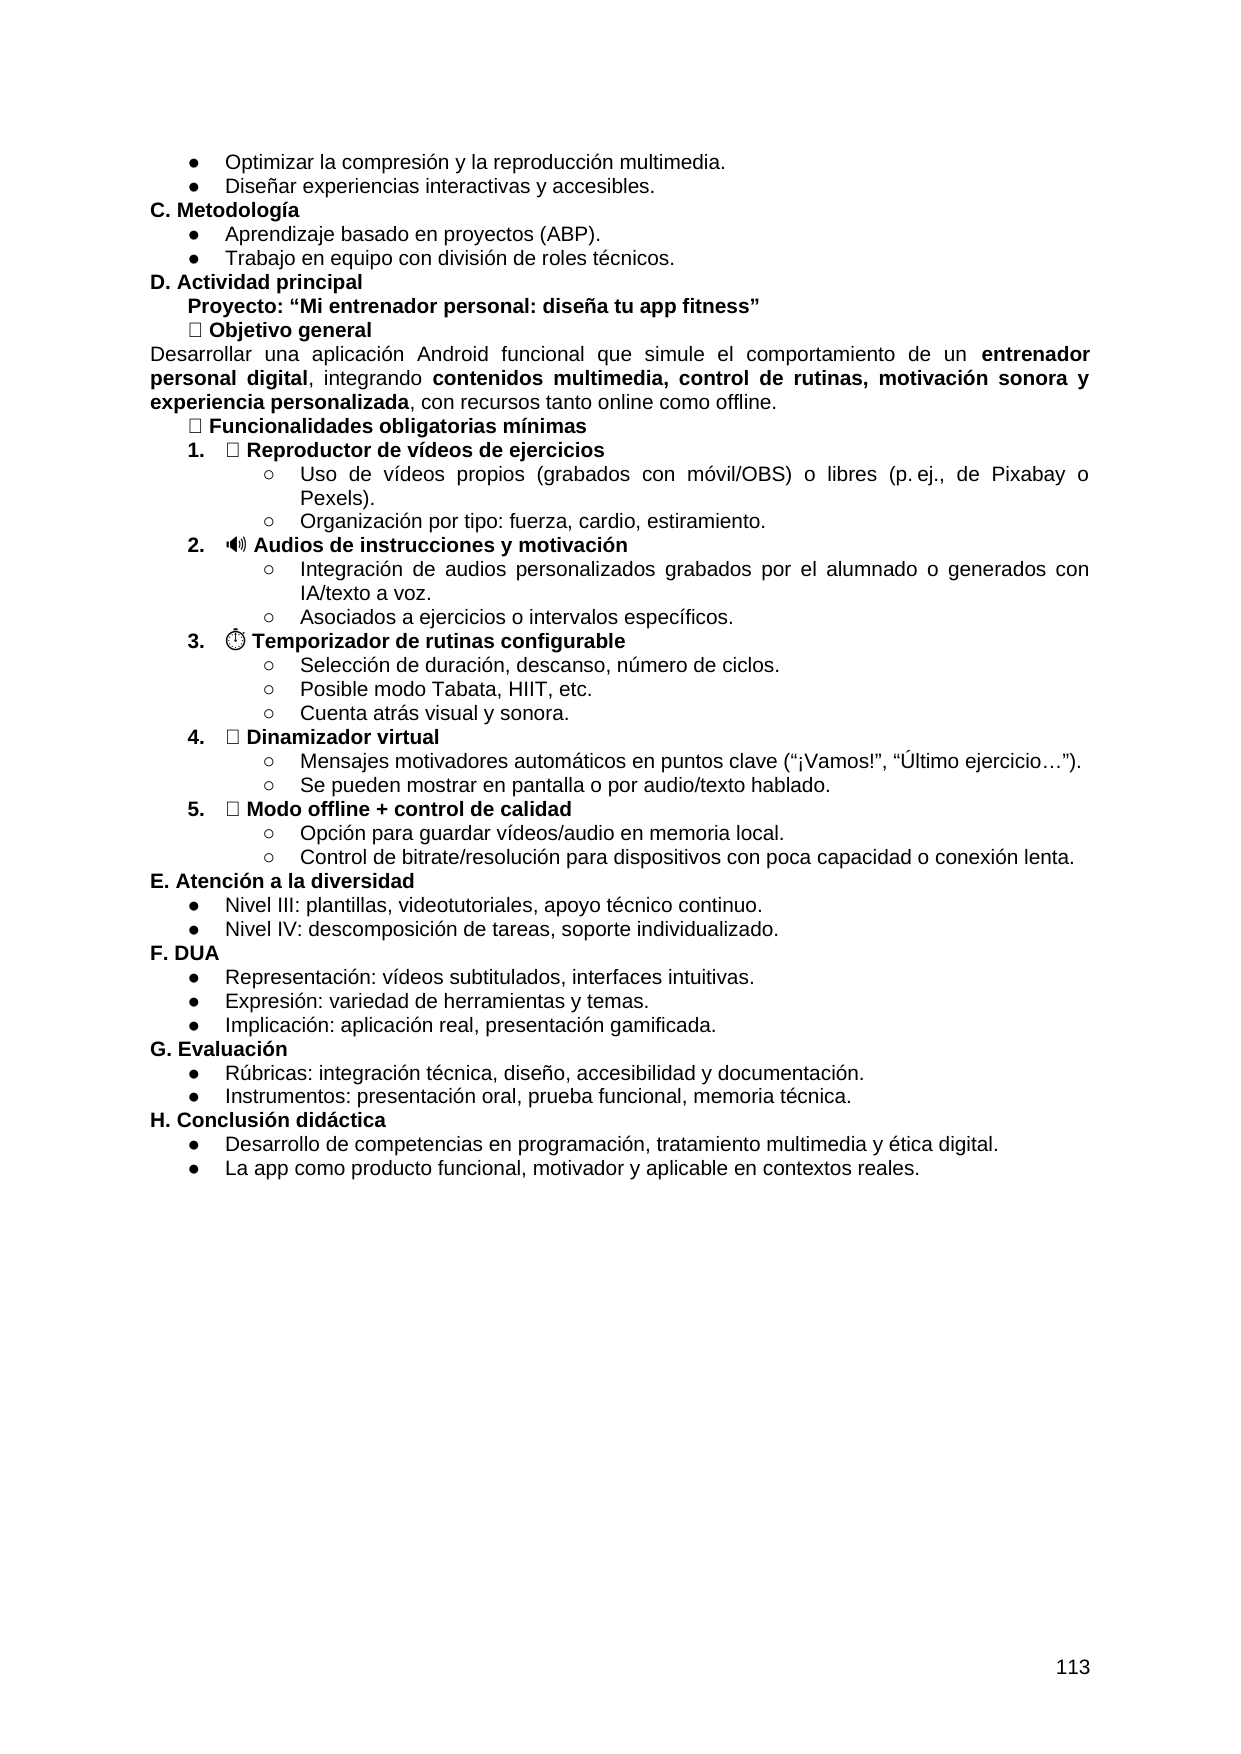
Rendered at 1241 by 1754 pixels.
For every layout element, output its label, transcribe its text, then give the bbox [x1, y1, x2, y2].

list 🤖 Dinamizador virtual [187, 725, 1090, 749]
subtitle D. Actividad principal [150, 270, 1090, 294]
subtitle G. Evaluación [150, 1036, 1090, 1060]
subtitle 🧩 Funcionalidades obligatorias mínimas [187, 413, 1090, 437]
list Uso de vídeos propios (grabados con móvil/OBS) o libres (p. ej., de Pixabay o Pexels). [262, 461, 1090, 509]
list 🔊 Audios de instrucciones y motivación [187, 533, 1090, 557]
list 📶 Modo offline + control de calidad [187, 797, 1090, 821]
list Nivel III: plantillas, videotutoriales, apoyo técnico continuo. [187, 893, 1090, 917]
subtitle Proyecto: “Mi entrenador personal: diseña tu app fitness” [187, 294, 1090, 318]
list Posible modo Tabata, HIIT, etc. [262, 677, 1090, 701]
list Implicación: aplicación real, presentación gamificada. [187, 1012, 1090, 1036]
subtitle 🎯 Objetivo general [187, 318, 1090, 342]
list Control de bitrate/resolución para dispositivos con poca capacidad o conexión lenta. [262, 845, 1090, 869]
list Rúbricas: integración técnica, diseño, accesibilidad y documentación. [187, 1060, 1090, 1084]
subtitle C. Metodología [150, 198, 1090, 222]
list Asociados a ejercicios o intervalos específicos. [262, 605, 1090, 629]
subtitle H. Conclusión didáctica [150, 1108, 1090, 1132]
list Aprendizaje basado en proyectos (ABP). [187, 222, 1090, 246]
list Organización por tipo: fuerza, cardio, estiramiento. [262, 509, 1090, 533]
list Integración de audios personalizados grabados por el alumnado o generados con IA/texto a voz. [262, 557, 1090, 605]
list Diseñar experiencias interactivas y accesibles. [187, 174, 1090, 198]
list ⏱️ Temporizador de rutinas configurable [187, 629, 1090, 653]
list Mensajes motivadores automáticos en puntos clave (“¡Vamos!”, “Último ejercicio…”). [262, 749, 1090, 773]
list Desarrollo de competencias en programación, tratamiento multimedia y ética digital. [187, 1132, 1090, 1156]
list Nivel IV: descomposición de tareas, soporte individualizado. [187, 917, 1090, 941]
list Opción para guardar vídeos/audio en memoria local. [262, 821, 1090, 845]
list 🔹 Reproductor de vídeos de ejercicios [187, 437, 1090, 461]
list Selección de duración, descanso, número de ciclos. [262, 653, 1090, 677]
list Se pueden mostrar en pantalla o por audio/texto hablado. [262, 773, 1090, 797]
list Expresión: variedad de herramientas y temas. [187, 988, 1090, 1012]
subtitle F. DUA [150, 941, 1090, 964]
list Instrumentos: presentación oral, prueba funcional, memoria técnica. [187, 1084, 1090, 1108]
list Trabajo en equipo con división de roles técnicos. [187, 246, 1090, 270]
subtitle E. Atención a la diversidad [150, 869, 1090, 893]
list La app como producto funcional, motivador y aplicable en contextos reales. [187, 1156, 1090, 1180]
list Cuenta atrás visual y sonora. [262, 701, 1090, 725]
text Desarrollar una aplicación Android funcional que simule el comportamiento de un entrenador personal digital, integrando contenidos multimedia, control de rutinas, motivación sonora y experiencia personalizada, con recursos tanto online como offline. [150, 342, 1090, 413]
list Optimizar la compresión y la reproducción multimedia. [187, 150, 1090, 174]
list Representación: vídeos subtitulados, interfaces intuitivas. [187, 964, 1090, 988]
